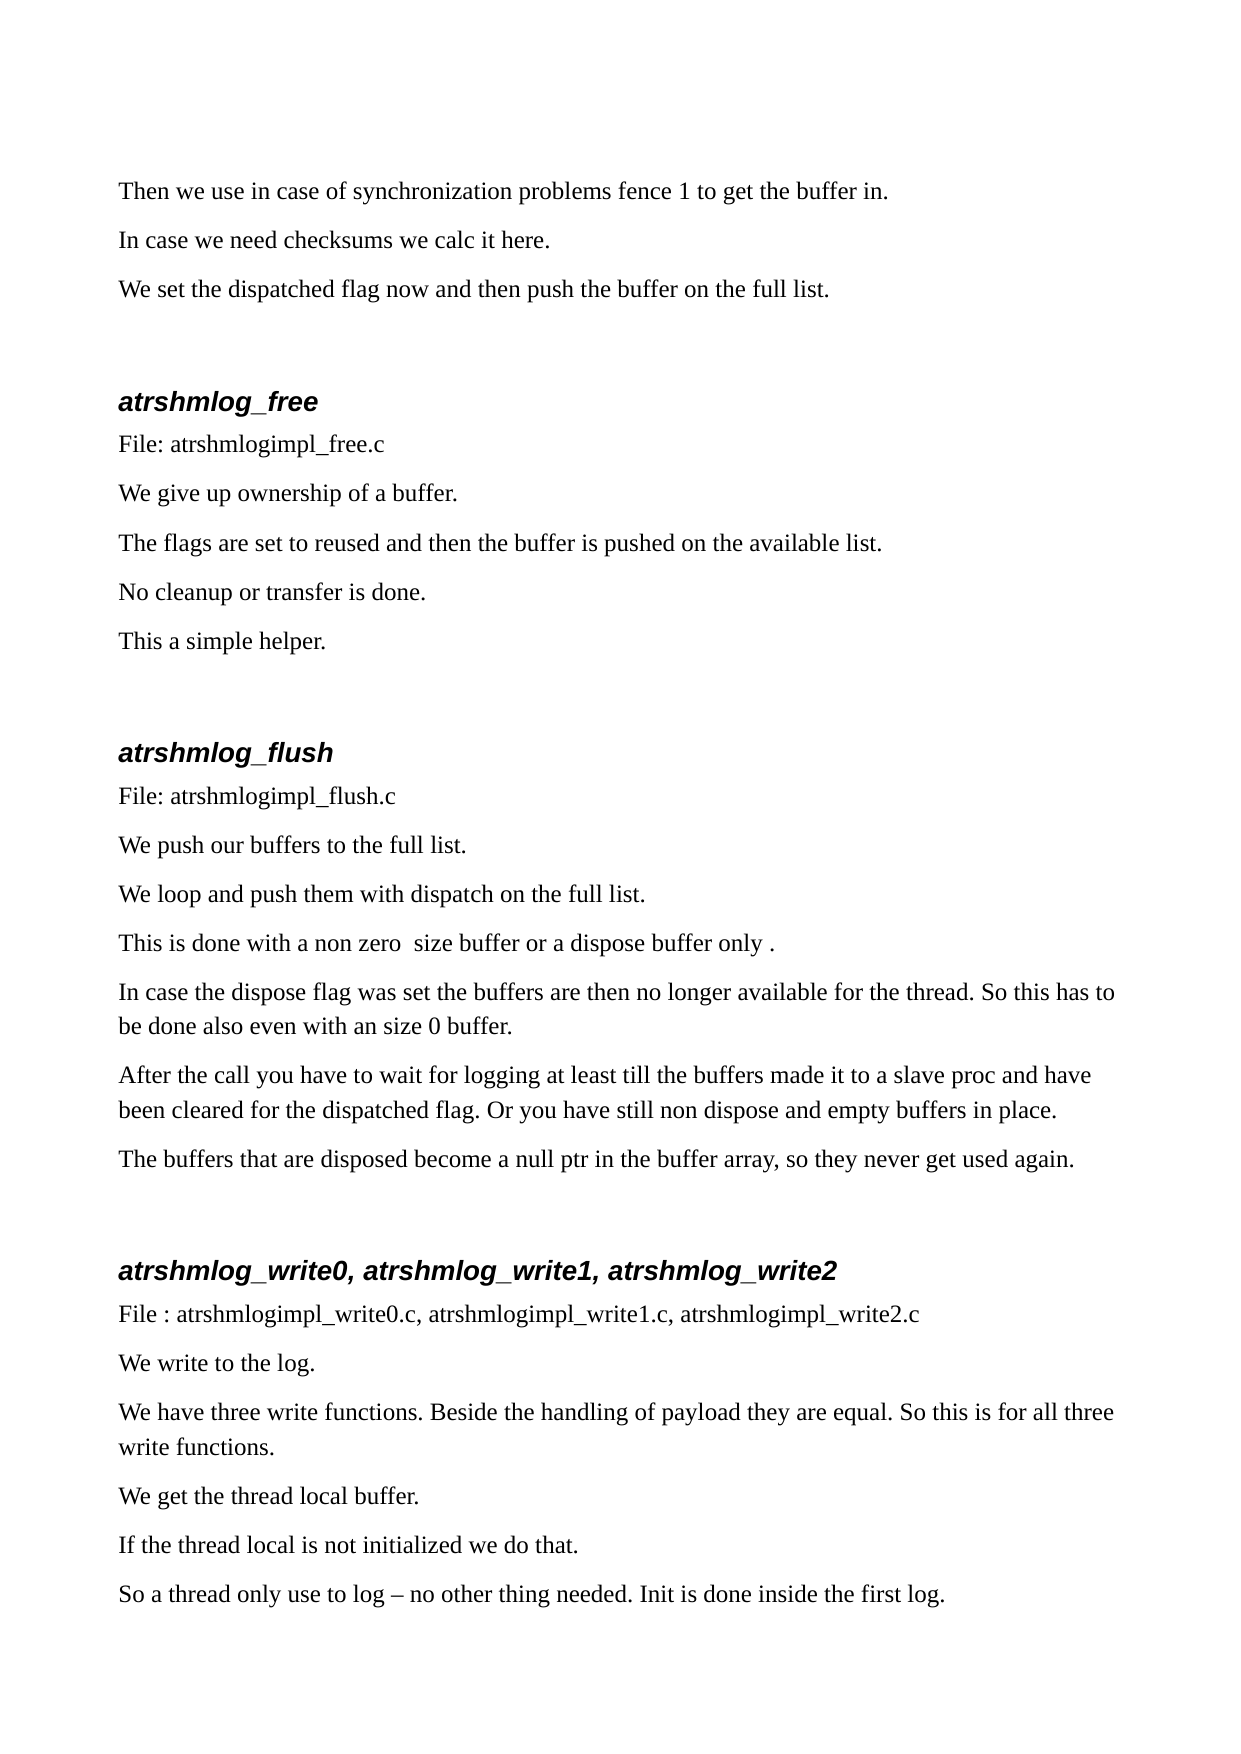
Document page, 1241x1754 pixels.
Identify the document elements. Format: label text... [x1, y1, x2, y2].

text File: atrshmlogimpl_free.c [118, 429, 1122, 458]
text We push our buffers to the full list. [118, 830, 1122, 858]
text This is done with a non zero size buffer or a dispose buffer only . [118, 928, 1122, 957]
subtitle atrshmlog_free [118, 385, 1122, 417]
text In case the dispose flag was set the buffers are then no longer available for the thread. So this has to be done also even with an size 0 buffer. [118, 977, 1122, 1040]
text File: atrshmlogimpl_flush.c [118, 781, 1122, 809]
text If the thread local is not initialized we do that. [118, 1530, 1122, 1558]
text The buffers that are disposed become a null ptr in the buffer array, so they never get used again. [118, 1144, 1122, 1173]
text After the call you have to wait for logging at least till the buffers made it to a slave proc and have been cleared for the dispatched flag. Or you have still non dispose and empty buffers in place. [118, 1061, 1122, 1124]
text We give up ownership of a buffer. [118, 478, 1122, 507]
text We get the thread local buffer. [118, 1481, 1122, 1509]
text So a thread only use to log – no other thing needed. Init is done inside the first log. [118, 1579, 1122, 1608]
text We loop and push them with dispatch on the full list. [118, 879, 1122, 908]
text No cleanup or transfer is done. [118, 577, 1122, 605]
text We have three write functions. Beside the handling of payload they are equal. So this is for all three write functions. [118, 1397, 1122, 1460]
text File : atrshmlogimpl_write0.c, atrshmlogimpl_write1.c, atrshmlogimpl_write2.c [118, 1299, 1122, 1328]
text We set the dispatched flag now and then push the buffer on the full list. [118, 274, 1122, 303]
subtitle atrshmlog_write0, atrshmlog_write1, atrshmlog_write2 [118, 1255, 1122, 1287]
text In case we need checksums we calc it here. [118, 225, 1122, 254]
text This a simple helper. [118, 626, 1122, 654]
text We write to the log. [118, 1348, 1122, 1377]
text The flags are set to reused and then the buffer is pushed on the available list. [118, 528, 1122, 556]
subtitle atrshmlog_flush [118, 736, 1122, 768]
text Then we use in case of synchronization problems fence 1 to get the buffer in. [118, 176, 1122, 205]
